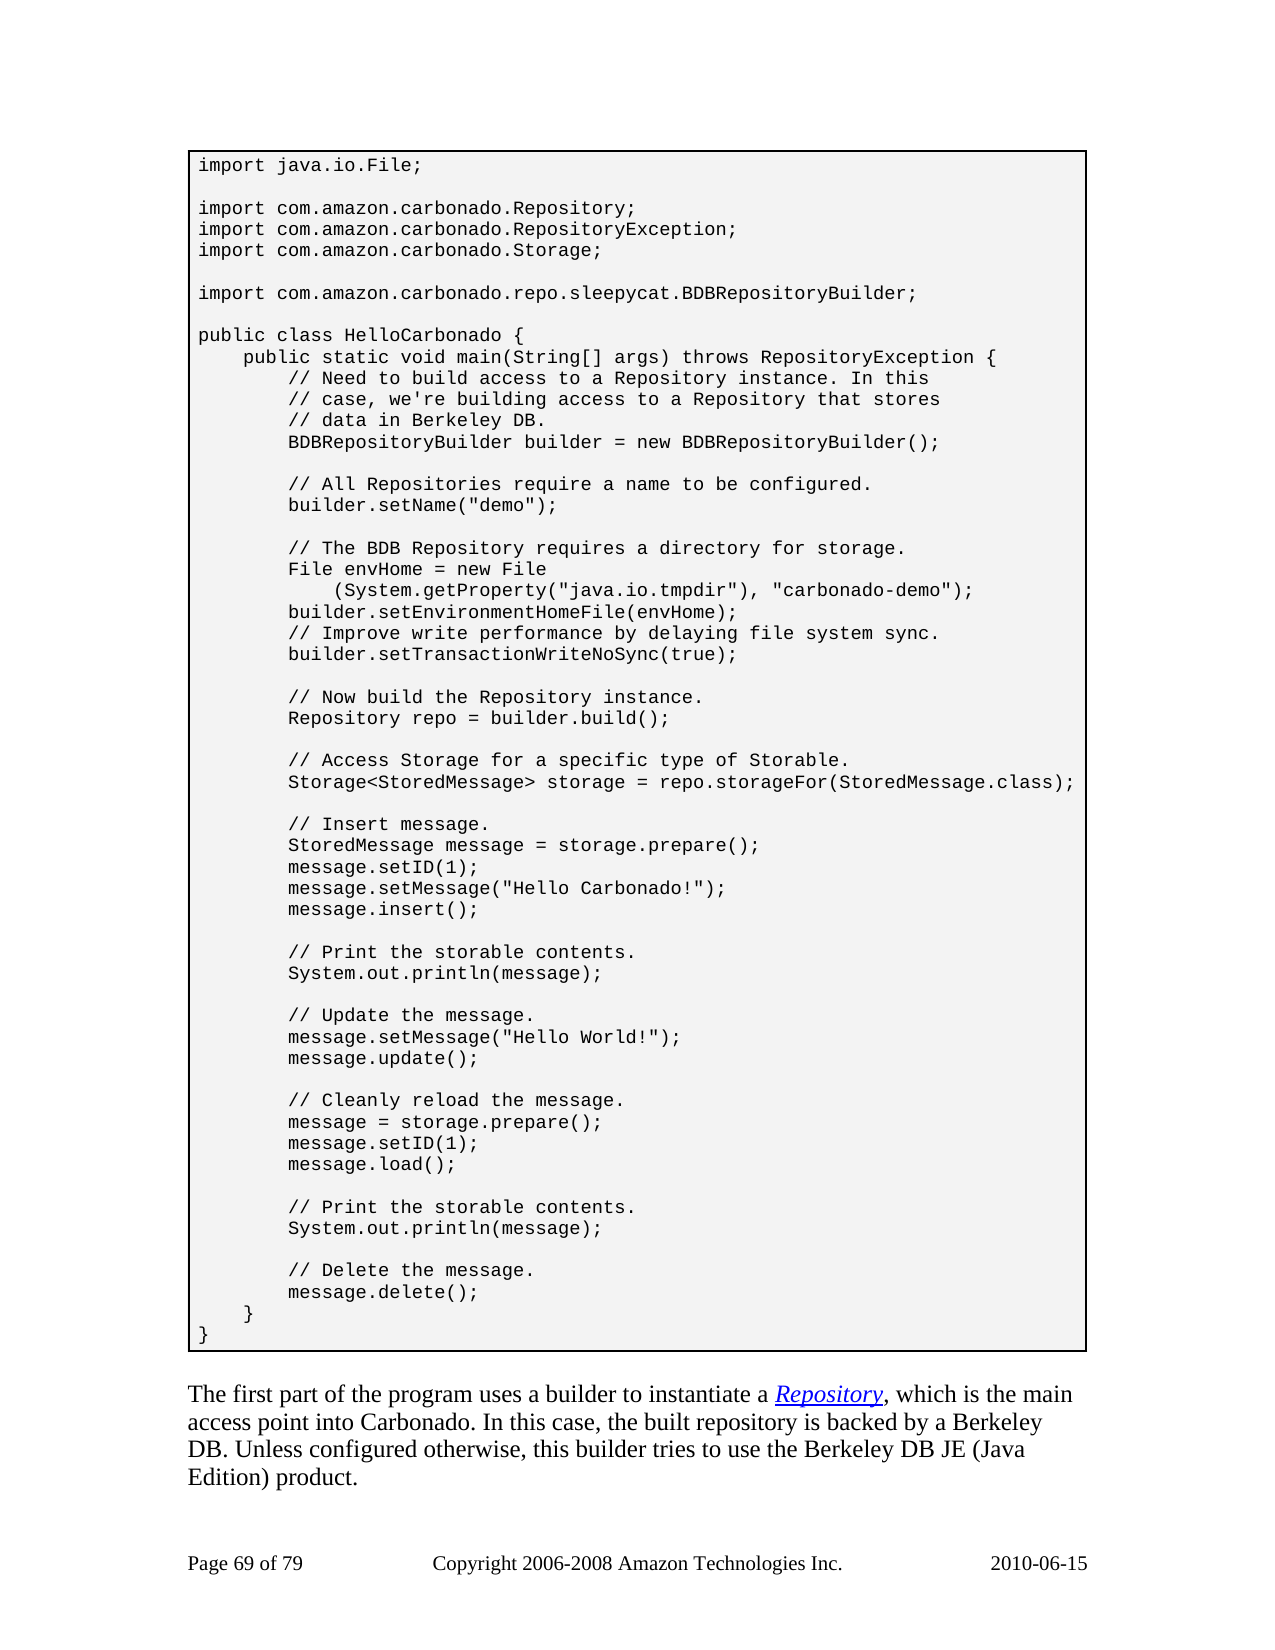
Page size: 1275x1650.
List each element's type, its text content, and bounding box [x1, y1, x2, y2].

text // All Repositories require a name to be configured. [190, 469, 1085, 490]
text message.delete(); [190, 1276, 1085, 1297]
text message.setMessage("Hello Carbonado!"); [190, 872, 1085, 894]
text Storage<StoredMessage> storage = repo.storageFor(StoredMessage.class); [190, 766, 1085, 787]
text builder.setEnvironmentHomeFile(envHome); [190, 596, 1085, 617]
text BDBRepositoryBuilder builder = new BDBRepositoryBuilder(); [190, 426, 1085, 447]
text } [190, 1297, 1085, 1319]
text import com.amazon.carbonado.RepositoryException; [190, 214, 1085, 235]
text import com.amazon.carbonado.Repository; [190, 192, 1085, 214]
text // Update the message. [190, 1000, 1085, 1021]
text message.load(); [190, 1149, 1085, 1170]
text System.out.println(message); [190, 957, 1085, 979]
text message.update(); [190, 1042, 1085, 1064]
text import com.amazon.carbonado.Storage; [190, 235, 1085, 256]
text // Improve write performance by delaying file system sync. [190, 617, 1085, 639]
text // Cleanly reload the message. [190, 1085, 1085, 1106]
text message.insert(); [190, 894, 1085, 915]
text // Insert message. [190, 809, 1085, 830]
text (System.getProperty("java.io.tmpdir"), "carbonado-demo"); [190, 575, 1085, 596]
text message = storage.prepare(); [190, 1106, 1085, 1127]
text message.setMessage("Hello World!"); [190, 1021, 1085, 1042]
text public class HelloCarbonado { [190, 320, 1085, 341]
text // Print the storable contents. [190, 936, 1085, 957]
text File envHome = new File [190, 554, 1085, 575]
text The first part of the program uses a builder to instantiate a Repository, which is the main access point into Carbonado. In this case, the built repository is backed by a Berkeley DB. Unless configured otherwise, this builder tries to use the Berkeley DB JE (Java Edition) product. [187, 1380, 1087, 1491]
text StoredMessage message = storage.prepare(); [190, 830, 1085, 851]
text // The BDB Repository requires a directory for storage. [190, 532, 1085, 554]
text import com.amazon.carbonado.repo.sleepycat.BDBRepositoryBuilder; [190, 277, 1085, 299]
text // data in Berkeley DB. [190, 405, 1085, 426]
text message.setID(1); [190, 851, 1085, 872]
text // Delete the message. [190, 1255, 1085, 1276]
text message.setID(1); [190, 1127, 1085, 1149]
text builder.setName("demo"); [190, 490, 1085, 511]
text Repository repo = builder.build(); [190, 702, 1085, 724]
text builder.setTransactionWriteNoSync(true); [190, 639, 1085, 660]
text } [190, 1319, 1085, 1350]
text // Now build the Repository instance. [190, 681, 1085, 702]
text public static void main(String[] args) throws RepositoryException { [190, 341, 1085, 362]
text System.out.println(message); [190, 1212, 1085, 1234]
text // Need to build access to a Repository instance. In this [190, 362, 1085, 384]
text // case, we're building access to a Repository that stores [190, 384, 1085, 405]
text import java.io.File; [190, 152, 1085, 171]
text // Access Storage for a specific type of Storable. [190, 745, 1085, 766]
text // Print the storable contents. [190, 1191, 1085, 1212]
